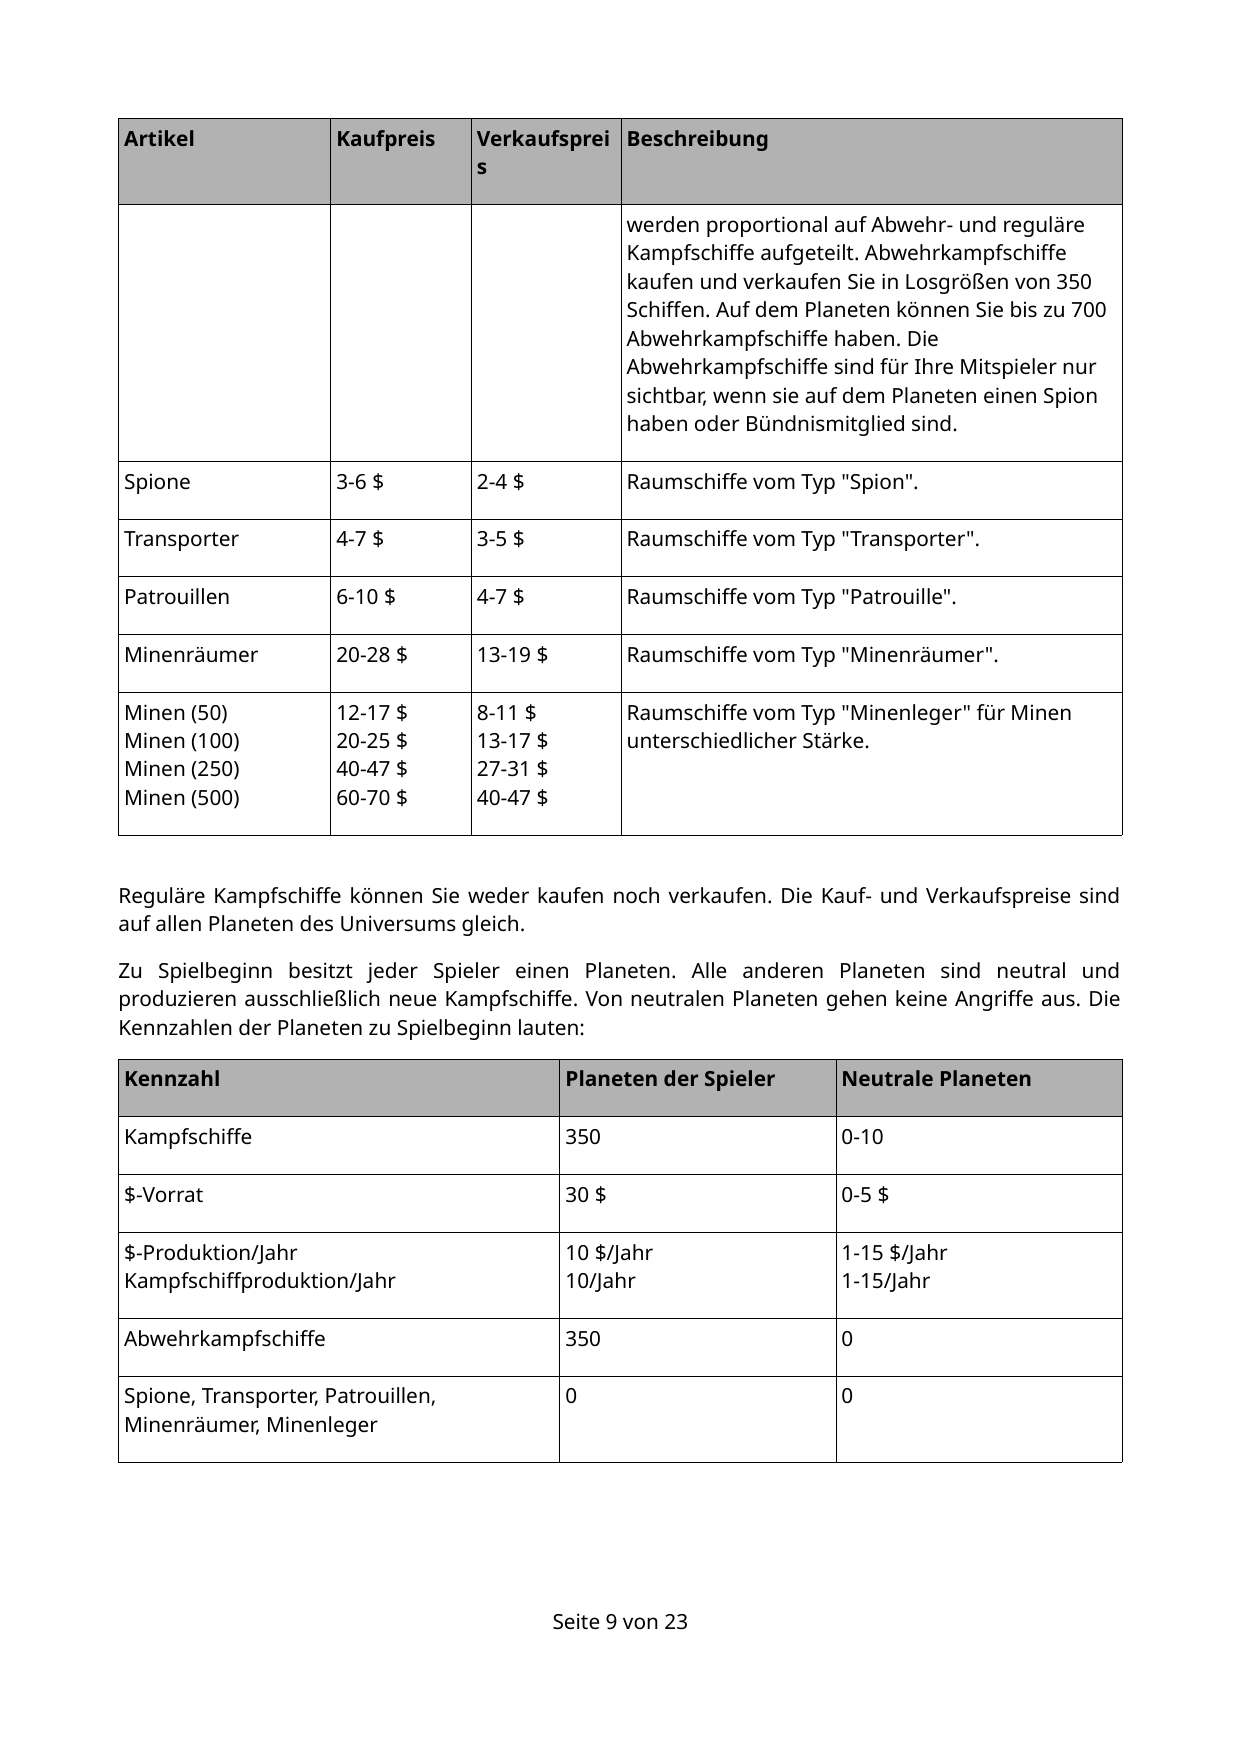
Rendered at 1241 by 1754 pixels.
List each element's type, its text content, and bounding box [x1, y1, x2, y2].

text Zu Spielbeginn besitzt jeder Spieler einen Planeten. Alle anderen Planeten sind neutral und produzieren ausschließlich neue Kampfschiffe. Von neutralen Planeten gehen keine Angriffe aus. Die Kennzahlen der Planeten zu Spielbeginn lauten: [118, 956, 1122, 1041]
table_header Kennzahl [119, 1060, 559, 1116]
table_header Planeten der Spieler [560, 1060, 836, 1116]
table_cell 0-10 [837, 1117, 1122, 1174]
table_cell 0 [837, 1377, 1122, 1462]
table_cell Minenräumer [119, 635, 330, 692]
table_header Kaufpreis [331, 119, 471, 204]
table_cell Raumschiffe vom Typ "Patrouille". [622, 577, 1122, 634]
text Reguläre Kampfschiffe können Sie weder kaufen noch verkaufen. Die Kauf- und Verkaufspreise sind auf allen Planeten des Universums gleich. [118, 881, 1122, 938]
table_cell [119, 205, 330, 461]
table_cell 1-15 $/Jahr 1-15/Jahr [837, 1233, 1122, 1318]
table_header Artikel [119, 119, 330, 204]
table_cell 0 [837, 1319, 1122, 1376]
table_cell 10 $/Jahr 10/Jahr [560, 1233, 836, 1318]
table_cell 13-19 $ [472, 635, 621, 692]
table_cell 4-7 $ [472, 577, 621, 634]
table_cell 3-5 $ [472, 520, 621, 576]
table_cell 8-11 $ 13-17 $ 27-31 $ 40-47 $ [472, 693, 621, 835]
table_cell Spione, Transporter, Patrouillen, Minenräumer, Minenleger [119, 1377, 559, 1462]
table_header Neutrale Planeten [837, 1060, 1122, 1116]
table_header Beschreibung [622, 119, 1122, 204]
table_cell Raumschiffe vom Typ "Transporter". [622, 520, 1122, 576]
table_cell 12-17 $ 20-25 $ 40-47 $ 60-70 $ [331, 693, 471, 835]
table_cell 20-28 $ [331, 635, 471, 692]
table_cell 2-4 $ [472, 462, 621, 519]
table_cell 0-5 $ [837, 1175, 1122, 1232]
table_cell 3-6 $ [331, 462, 471, 519]
table_cell Minen (50) Minen (100) Minen (250) Minen (500) [119, 693, 330, 835]
table_cell Kampfschiffe [119, 1117, 559, 1174]
table_cell Transporter [119, 520, 330, 576]
table_cell Raumschiffe vom Typ "Minenleger" für Minen unterschiedlicher Stärke. [622, 693, 1122, 835]
table_cell 350 [560, 1117, 836, 1174]
table_cell $-Produktion/Jahr Kampfschiffproduktion/Jahr [119, 1233, 559, 1318]
table_cell $-Vorrat [119, 1175, 559, 1232]
table_cell Abwehrkampfschiffe [119, 1319, 559, 1376]
table_cell Patrouillen [119, 577, 330, 634]
table_cell 30 $ [560, 1175, 836, 1232]
table_header Verkaufspreis [472, 119, 621, 204]
table_cell [472, 205, 621, 461]
table_cell 0 [560, 1377, 836, 1462]
table_cell Spione [119, 462, 330, 519]
table_cell Raumschiffe vom Typ "Spion". [622, 462, 1122, 519]
table_cell 4-7 $ [331, 520, 471, 576]
table_cell 350 [560, 1319, 836, 1376]
table_cell 6-10 $ [331, 577, 471, 634]
table_cell werden proportional auf Abwehr- und reguläre Kampfschiffe aufgeteilt. Abwehrkampfschiffe kaufen und verkaufen Sie in Losgrößen von 350 Schiffen. Auf dem Planeten können Sie bis zu 700 Abwehrkampfschiffe haben. Die Abwehrkampfschiffe sind für Ihre Mitspieler nur sichtbar, wenn sie auf dem Planeten einen Spion haben oder Bündnismitglied sind. [622, 205, 1122, 461]
table_cell Raumschiffe vom Typ "Minenräumer". [622, 635, 1122, 692]
table_cell [331, 205, 471, 461]
